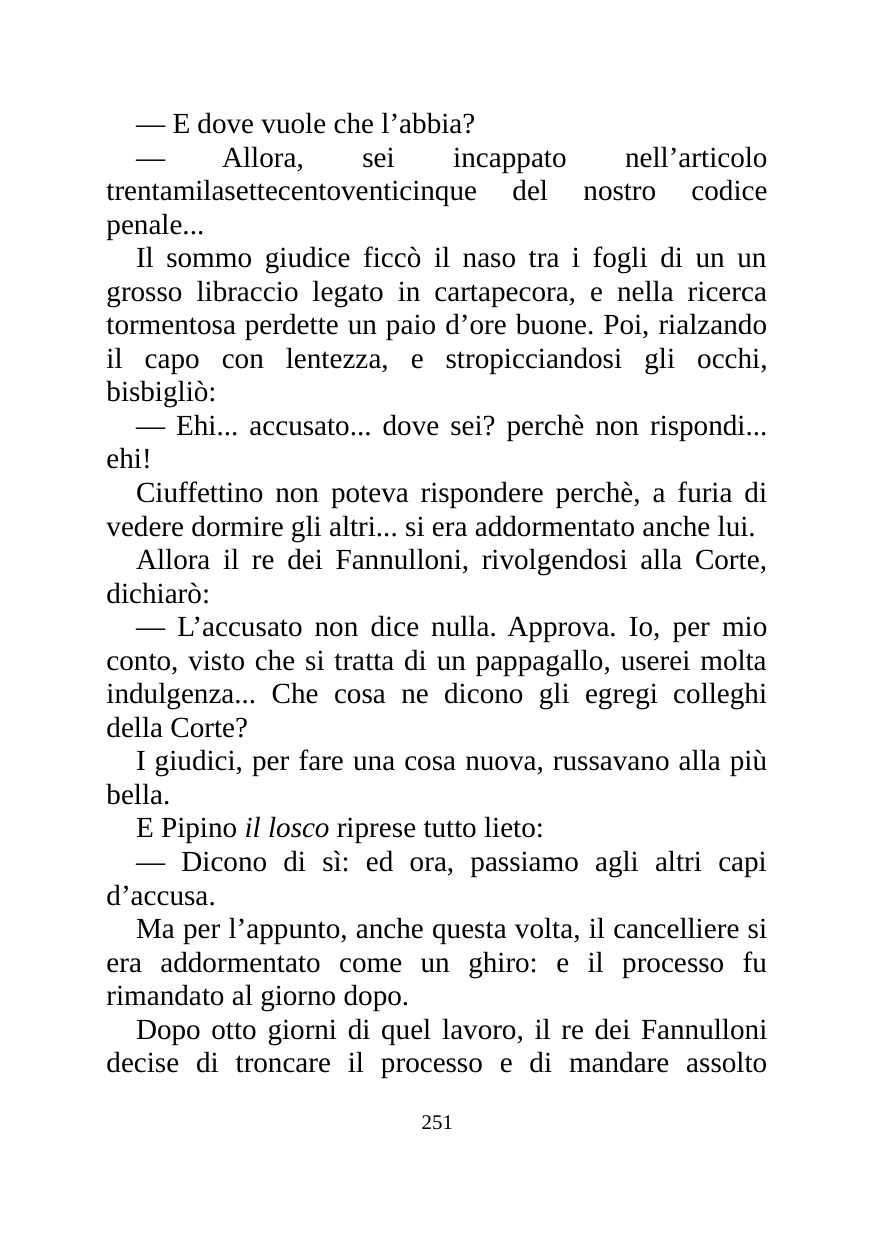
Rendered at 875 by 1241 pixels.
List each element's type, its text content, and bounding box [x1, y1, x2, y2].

text I giudici, per fare una cosa nuova, russavano alla più bella. [106, 743, 768, 811]
text Ma per l’appunto, anche questa volta, il cancelliere si era addormentato come un ghiro: e il processo fu rimandato al giorno dopo. [106, 911, 768, 1012]
text — Dicono di sì: ed ora, passiamo agli altri capi d’accusa. [106, 844, 768, 911]
text — L’accusato non dice nulla. Approva. Io, per mio conto, visto che si tratta di un pappagallo, userei molta indulgenza... Che cosa ne dicono gli egregi colleghi della Corte? [106, 609, 768, 743]
text E Pipino il losco riprese tutto lieto: [106, 811, 768, 844]
text Ciuffettino non poteva rispondere perchè, a furia di vedere dormire gli altri... si era addormentato anche lui. [106, 475, 768, 542]
text — Ehi... accusato... dove sei? perchè non rispondi... ehi! [106, 408, 768, 475]
text — E dove vuole che l’abbia? [106, 106, 768, 140]
text Dopo otto giorni di quel lavoro, il re dei Fannulloni decise di troncare il processo e di mandare assolto [106, 1012, 768, 1079]
text — Allora, sei incappato nell’articolo trentamilasettecentoventicinque del nostro codice penale... [106, 140, 768, 240]
text Allora il re dei Fannulloni, rivolgendosi alla Corte, dichiarò: [106, 542, 768, 609]
text Il sommo giudice ficcò il naso tra i fogli di un un grosso libraccio legato in cartapecora, e nella ricerca tormentosa perdette un paio d’ore buone. Poi, rialzando il capo con lentezza, e stropicciandosi gli occhi, bisbigliò: [106, 240, 768, 408]
